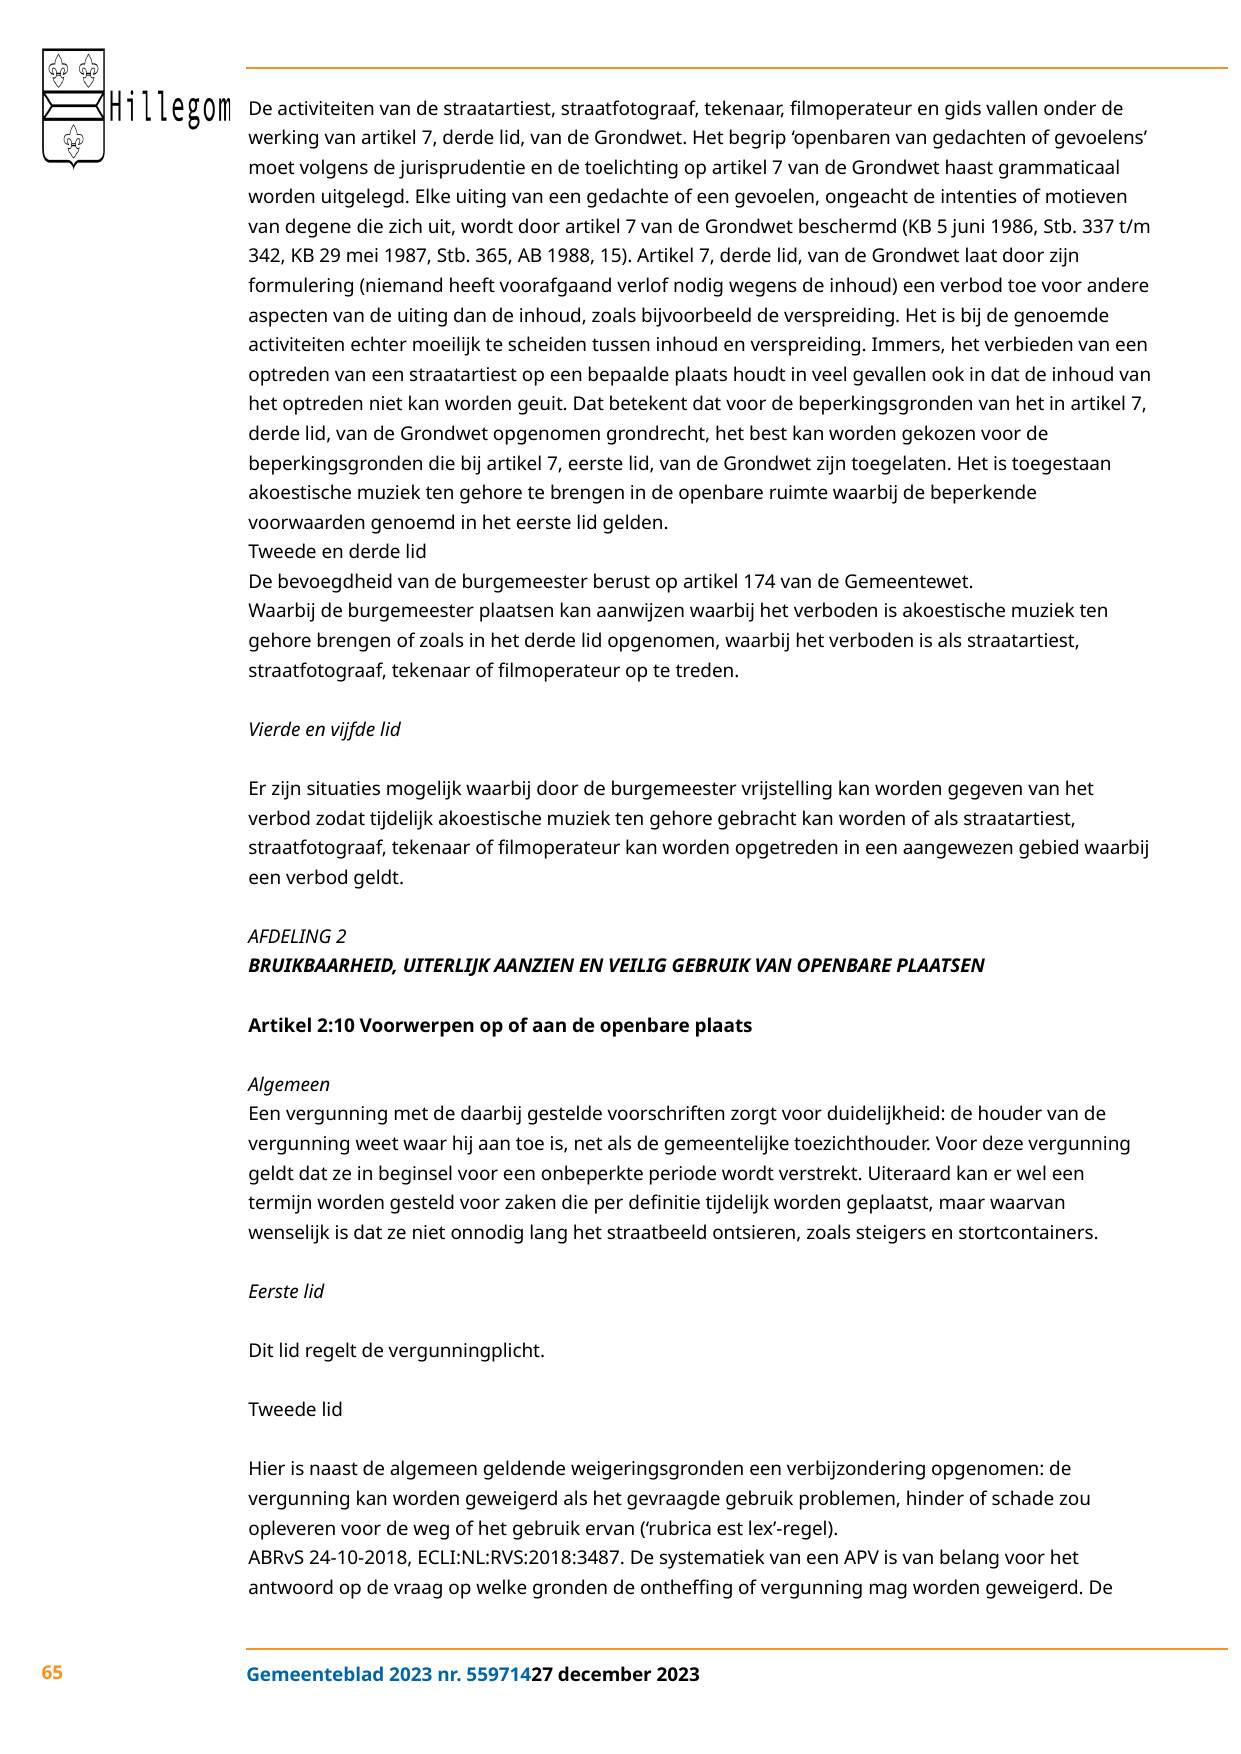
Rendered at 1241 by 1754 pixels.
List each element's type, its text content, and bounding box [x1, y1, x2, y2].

text BRUIKBAARHEID, UITERLIJK AANZIEN EN VEILIG GEBRUIK VAN OPENBARE PLAATSEN [248, 953, 1152, 978]
text Een vergunning met de daarbij gestelde voorschriften zorgt voor duidelijkheid: de houder van de vergunning weet waar hij aan toe is, net als de gemeentelijke toezichthouder. Voor deze vergunning geldt dat ze in beginsel voor een onbeperkte periode wordt verstrekt. Uiteraard kan er wel een termijn worden gesteld voor zaken die per definitie tijdelijk worden geplaatst, maar waarvan wenselijk is dat ze niet onnodig lang het straatbeeld ontsieren, zoals steigers en stortcontainers. [248, 1101, 1152, 1245]
text Vierde en vijfde lid [248, 716, 1152, 742]
text Tweede en derde lid [248, 538, 1152, 564]
text ABRvS 24-10-2018, ECLI:NL:RVS:2018:3487. De systematiek van een APV is van belang voor het antwoord op de vraag op welke gronden de ontheffing of vergunning mag worden geweigerd. De [248, 1544, 1152, 1600]
text Dit lid regelt de vergunningplicht. [248, 1337, 1152, 1363]
text Algemeen [248, 1071, 1152, 1097]
text Tweede lid [248, 1396, 1152, 1422]
text Er zijn situaties mogelijk waarbij door de burgemeester vrijstelling kan worden gegeven van het verbod zodat tijdelijk akoestische muziek ten gehore gebracht kan worden of als straatartiest, straatfotograaf, tekenaar of filmoperateur kan worden opgetreden in een aangewezen gebied waarbij een verbod geldt. [248, 775, 1152, 890]
text Artikel 2:10 Voorwerpen op of aan de openbare plaats [248, 1012, 1152, 1038]
text De bevoegdheid van de burgemeester berust op artikel 174 van de Gemeentewet. [248, 568, 1152, 594]
text Eerste lid [248, 1278, 1152, 1304]
text Hier is naast de algemeen geldende weigeringsgronden een verbijzondering opgenomen: de vergunning kan worden geweigerd als het gevraagde gebruik problemen, hinder of schade zou opleveren voor de weg of het gebruik ervan (‘rubrica est lex’-regel). [248, 1456, 1152, 1541]
text Waarbij de burgemeester plaatsen kan aanwijzen waarbij het verboden is akoestische muziek ten gehore brengen of zoals in het derde lid opgenomen, waarbij het verboden is als straatartiest, straatfotograaf, tekenaar of filmoperateur op te treden. [248, 598, 1152, 683]
picture [41, 47, 231, 172]
text De activiteiten van de straatartiest, straatfotograaf, tekenaar, filmoperateur en gids vallen onder de werking van artikel 7, derde lid, van de Grondwet. Het begrip ‘openbaren van gedachten of gevoelens’ moet volgens de jurisprudentie en de toelichting op artikel 7 van de Grondwet haast grammaticaal worden uitgelegd. Elke uiting van een gedachte of een gevoelen, ongeacht de intenties of motieven van degene die zich uit, wordt door artikel 7 van de Grondwet beschermd (KB 5 juni 1986, Stb. 337 t/m 342, KB 29 mei 1987, Stb. 365, AB 1988, 15). Artikel 7, derde lid, van de Grondwet laat door zijn formulering (niemand heeft voorafgaand verlof nodig wegens de inhoud) een verbod toe voor andere aspecten van de uiting dan de inhoud, zoals bijvoorbeeld de verspreiding. Het is bij de genoemde activiteiten echter moeilijk te scheiden tussen inhoud en verspreiding. Immers, het verbieden van een optreden van een straatartiest op een bepaalde plaats houdt in veel gevallen ook in dat de inhoud van het optreden niet kan worden geuit. Dat betekent dat voor de beperkingsgronden van het in artikel 7, derde lid, van de Grondwet opgenomen grondrecht, het best kan worden gekozen voor de beperkingsgronden die bij artikel 7, eerste lid, van de Grondwet zijn toegelaten. Het is toegestaan akoestische muziek ten gehore te brengen in de openbare ruimte waarbij de beperkende voorwaarden genoemd in het eerste lid gelden. [248, 95, 1152, 535]
text AFDELING 2 [248, 923, 1152, 949]
